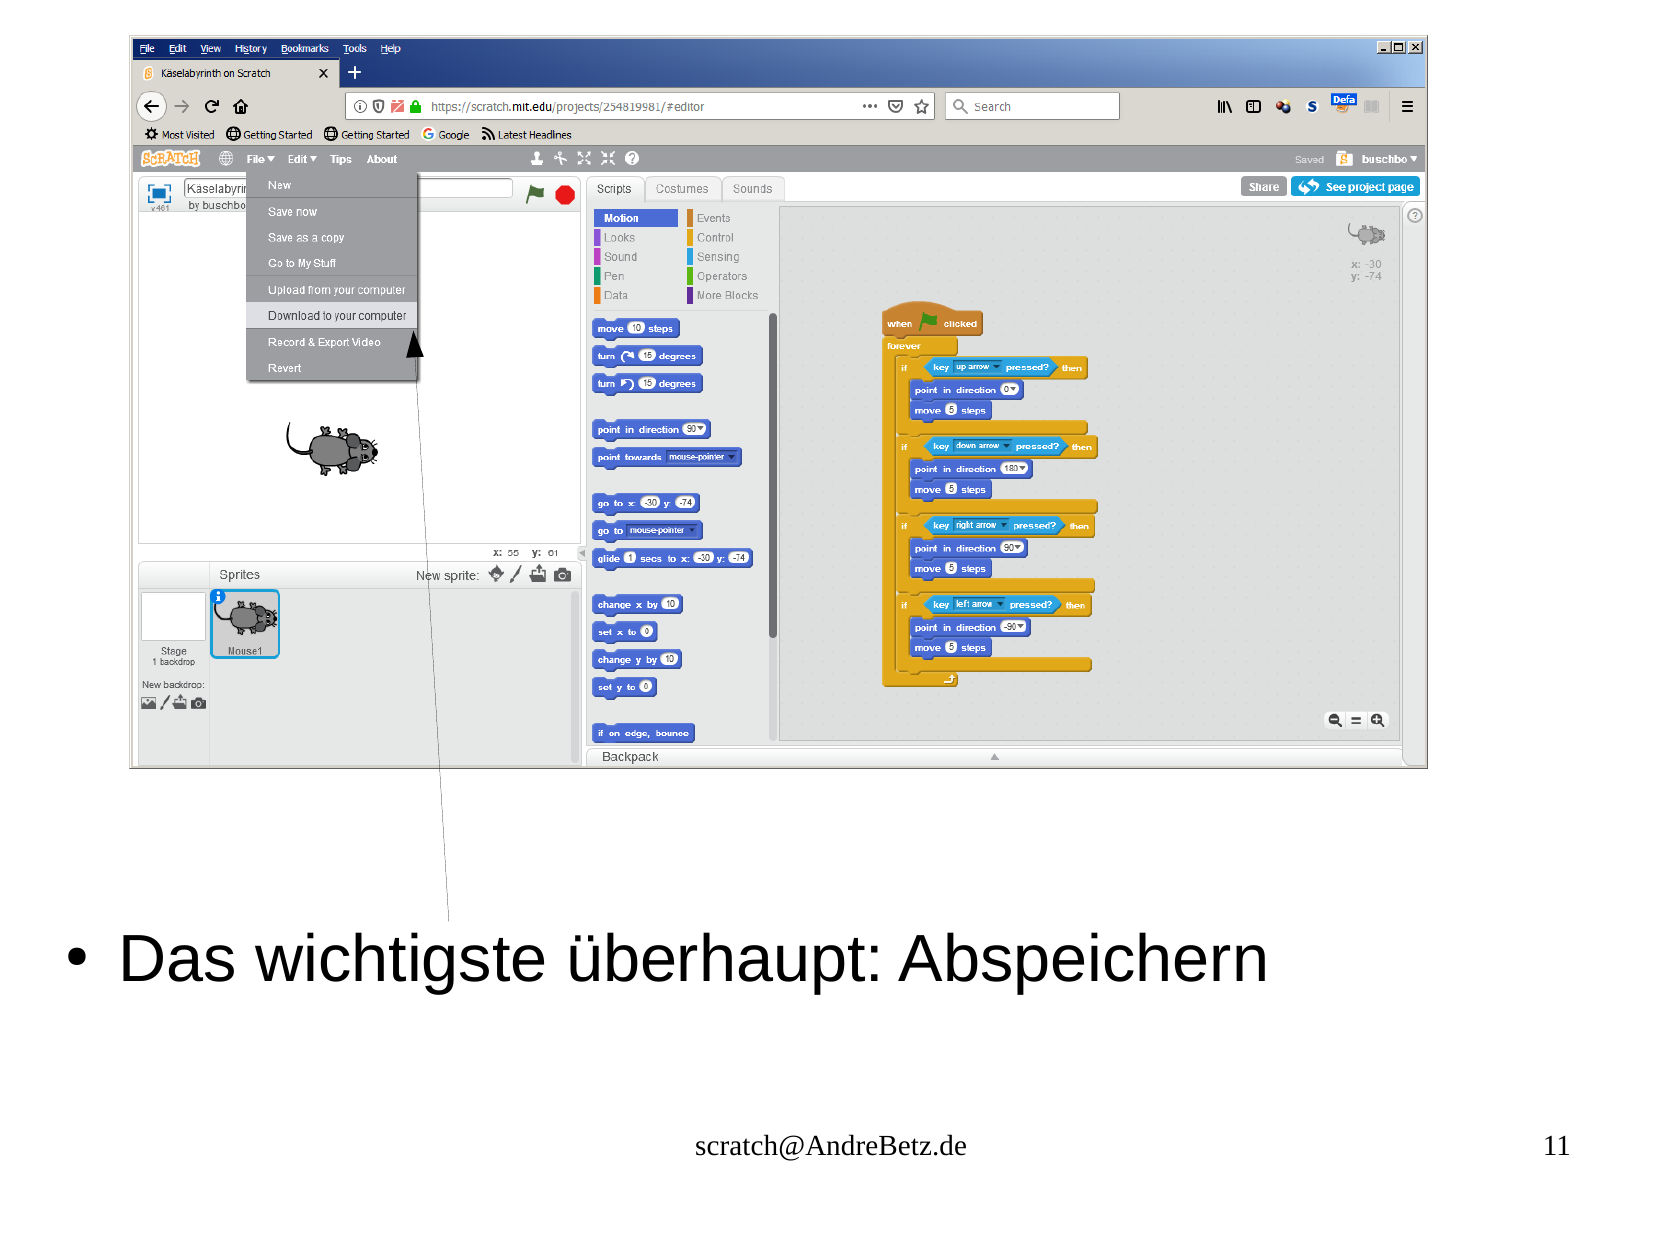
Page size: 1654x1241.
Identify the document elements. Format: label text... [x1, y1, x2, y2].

list Das wichtigste überhaupt: Abspeichern [47, 921, 1512, 1075]
picture [129, 35, 1428, 769]
